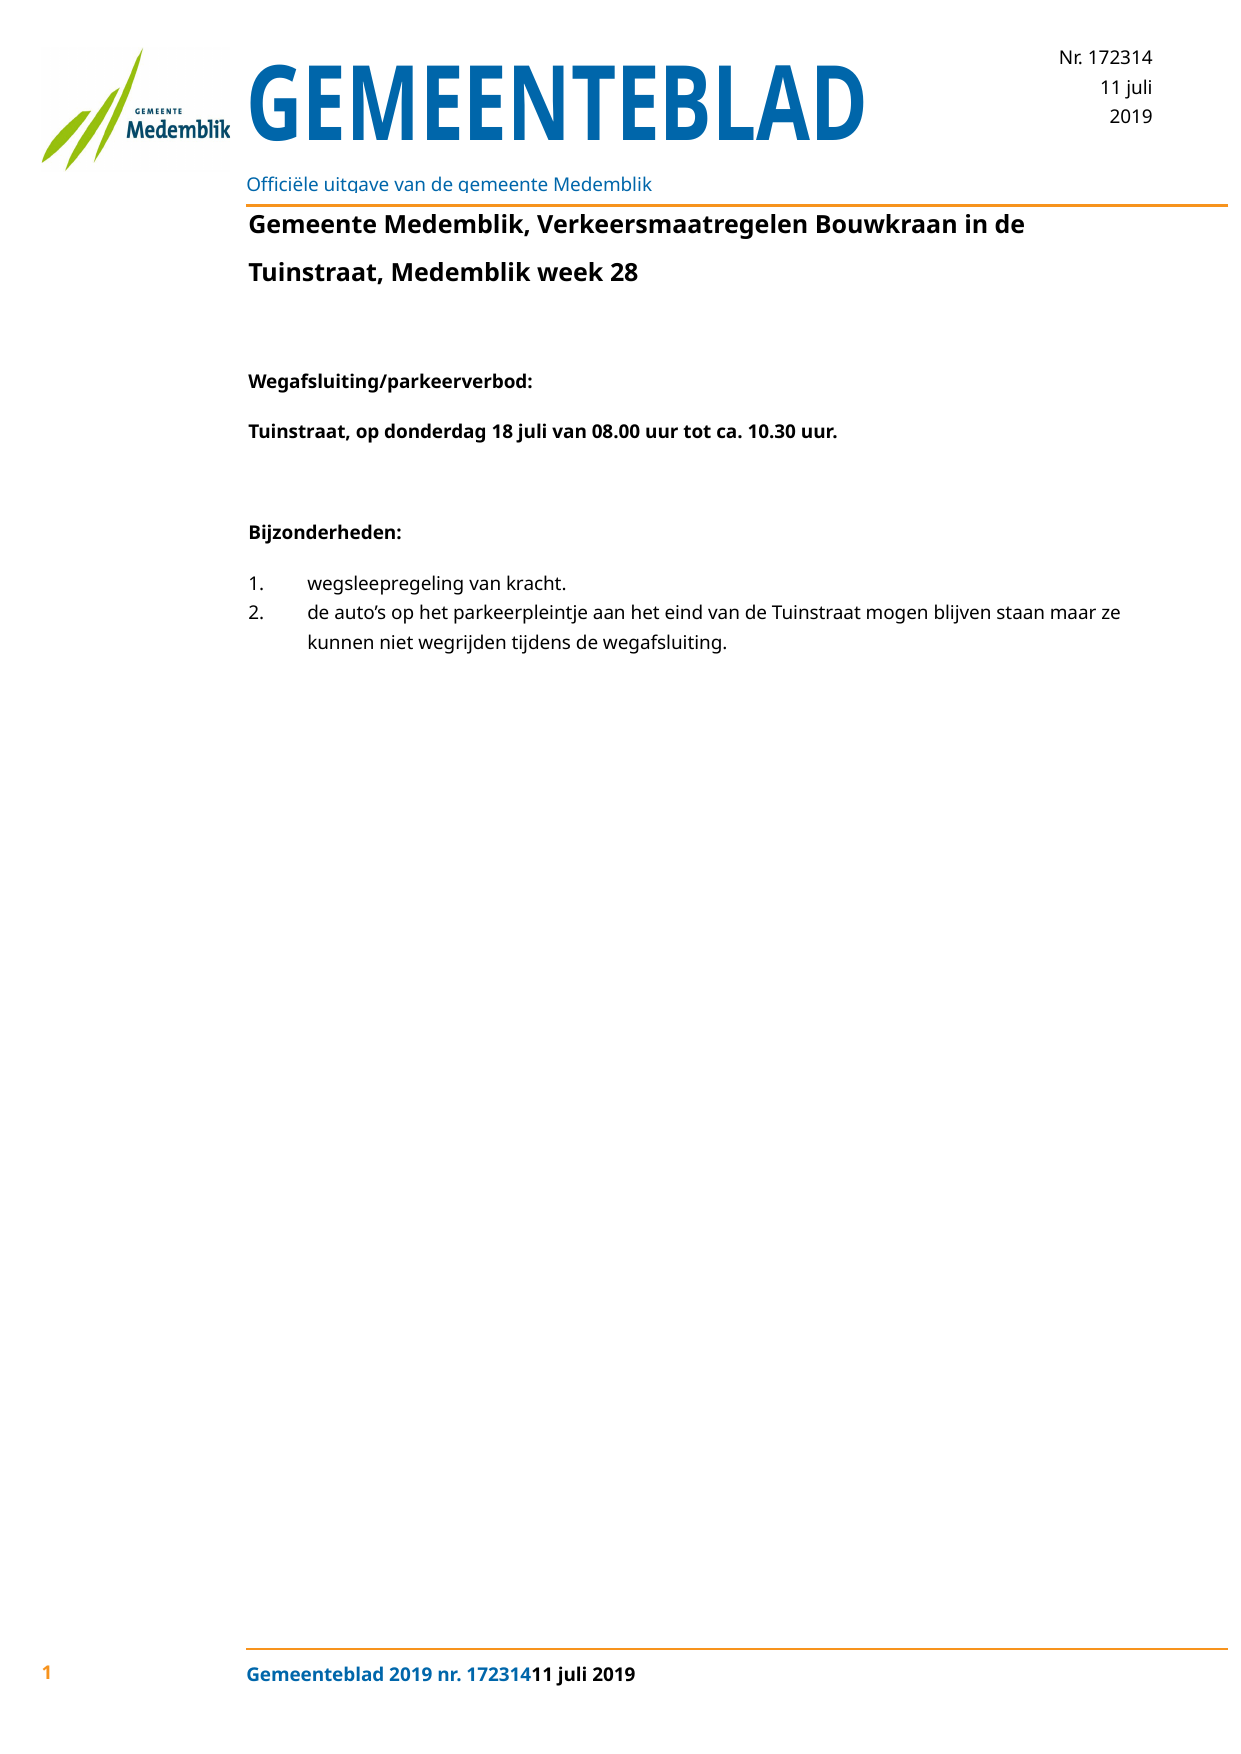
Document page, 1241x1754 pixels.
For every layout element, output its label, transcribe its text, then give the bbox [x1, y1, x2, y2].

text Wegafsluiting/parkeerverbod: [248, 368, 1152, 394]
text Tuinstraat, op donderdag 18 juli van 08.00 uur tot ca. 10.30 uur. [248, 419, 1152, 444]
picture [41, 47, 231, 172]
list wegsleepregeling van kracht. [248, 570, 1152, 596]
text Gemeente Medemblik, Verkeersmaatregelen Bouwkraan in de Tuinstraat, Medemblik week 28 [248, 207, 1152, 288]
text Bijzonderheden: [248, 519, 1152, 545]
list de auto’s op het parkeerpleintje aan het eind van de Tuinstraat mogen blijven staan maar ze kunnen niet wegrijden tijdens de wegafsluiting. [248, 599, 1152, 655]
